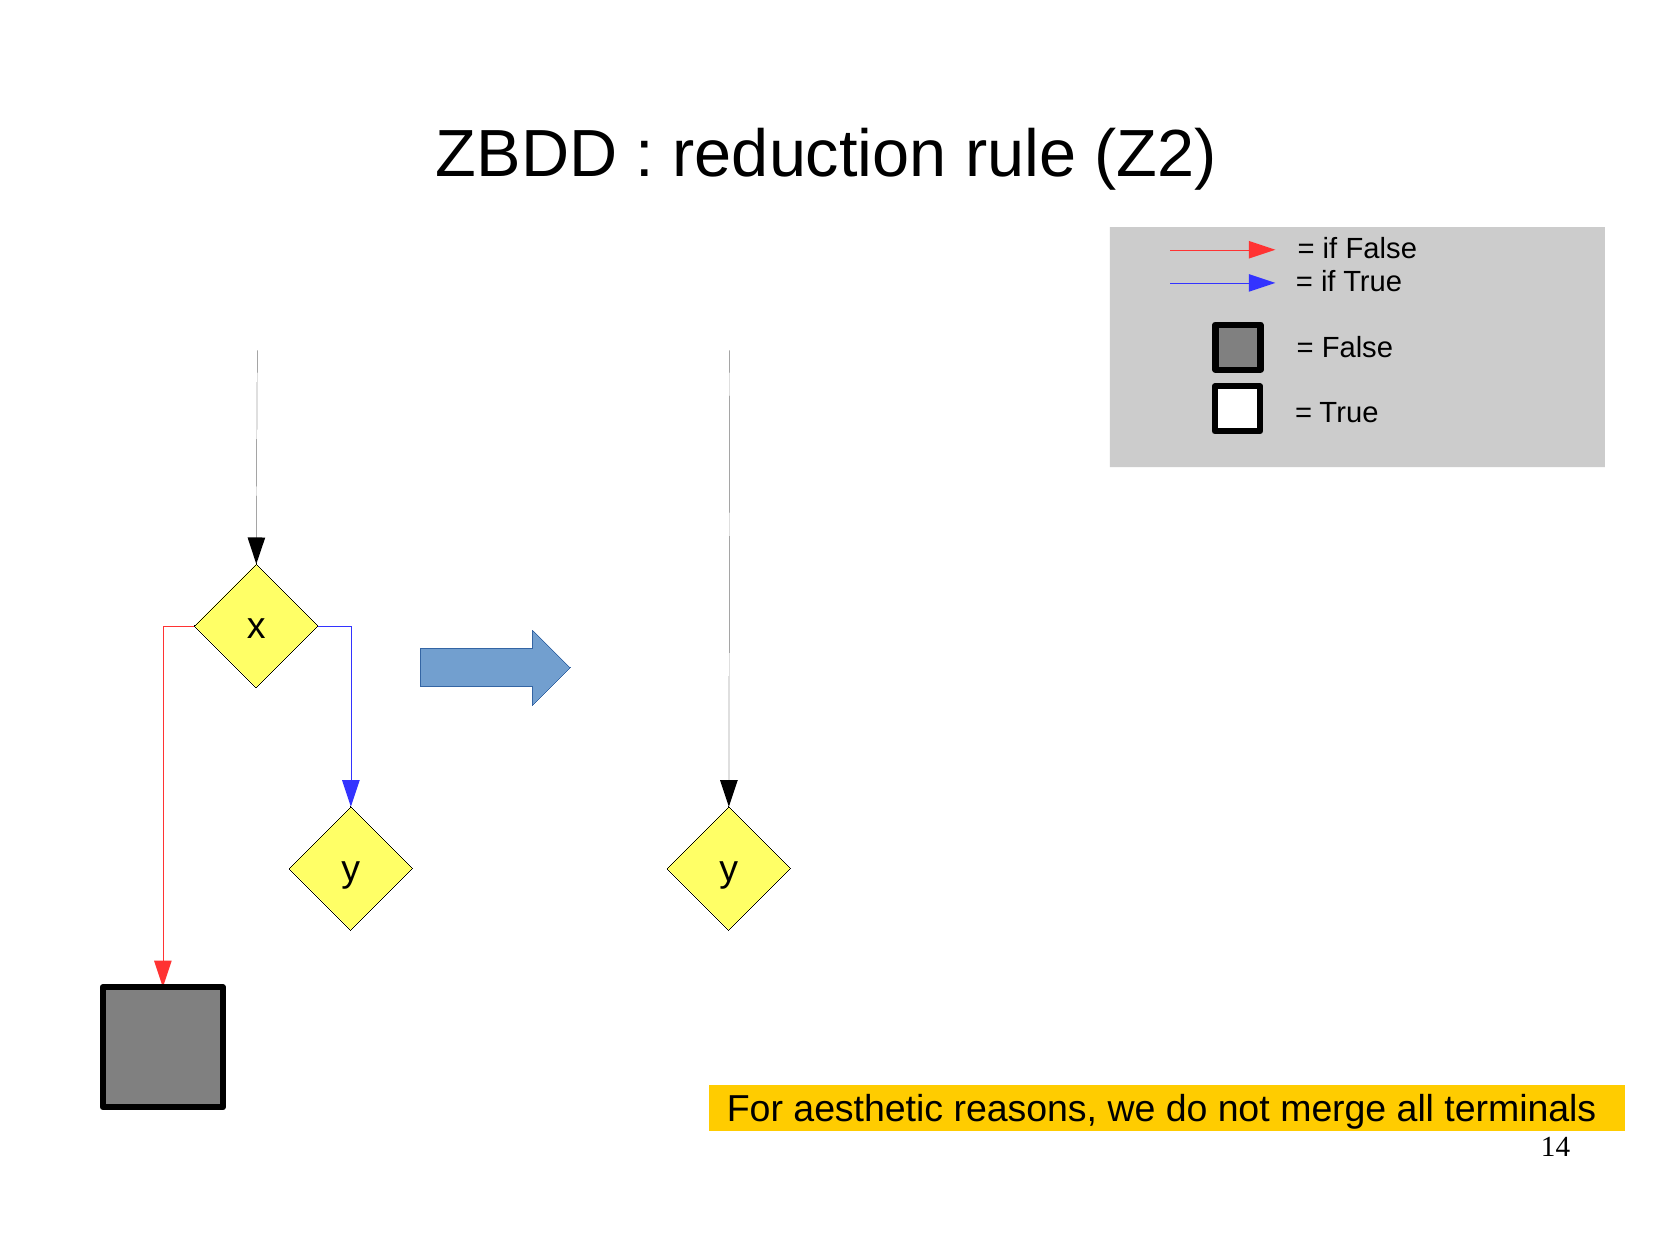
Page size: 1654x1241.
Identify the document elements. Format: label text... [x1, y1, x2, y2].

text_box y [289, 806, 413, 931]
text_box [102, 987, 223, 1108]
text_box For aesthetic reasons, we do not merge all terminals [709, 1085, 1625, 1131]
text_box x [194, 563, 318, 688]
text_box = if False = if True = False = True [1109, 227, 1605, 468]
title ZBDD : reduction rule (Z2) [82, 49, 1571, 257]
text_box [1215, 324, 1261, 370]
text_box [1215, 386, 1261, 432]
text_box [420, 630, 571, 706]
text_box y [667, 806, 791, 931]
